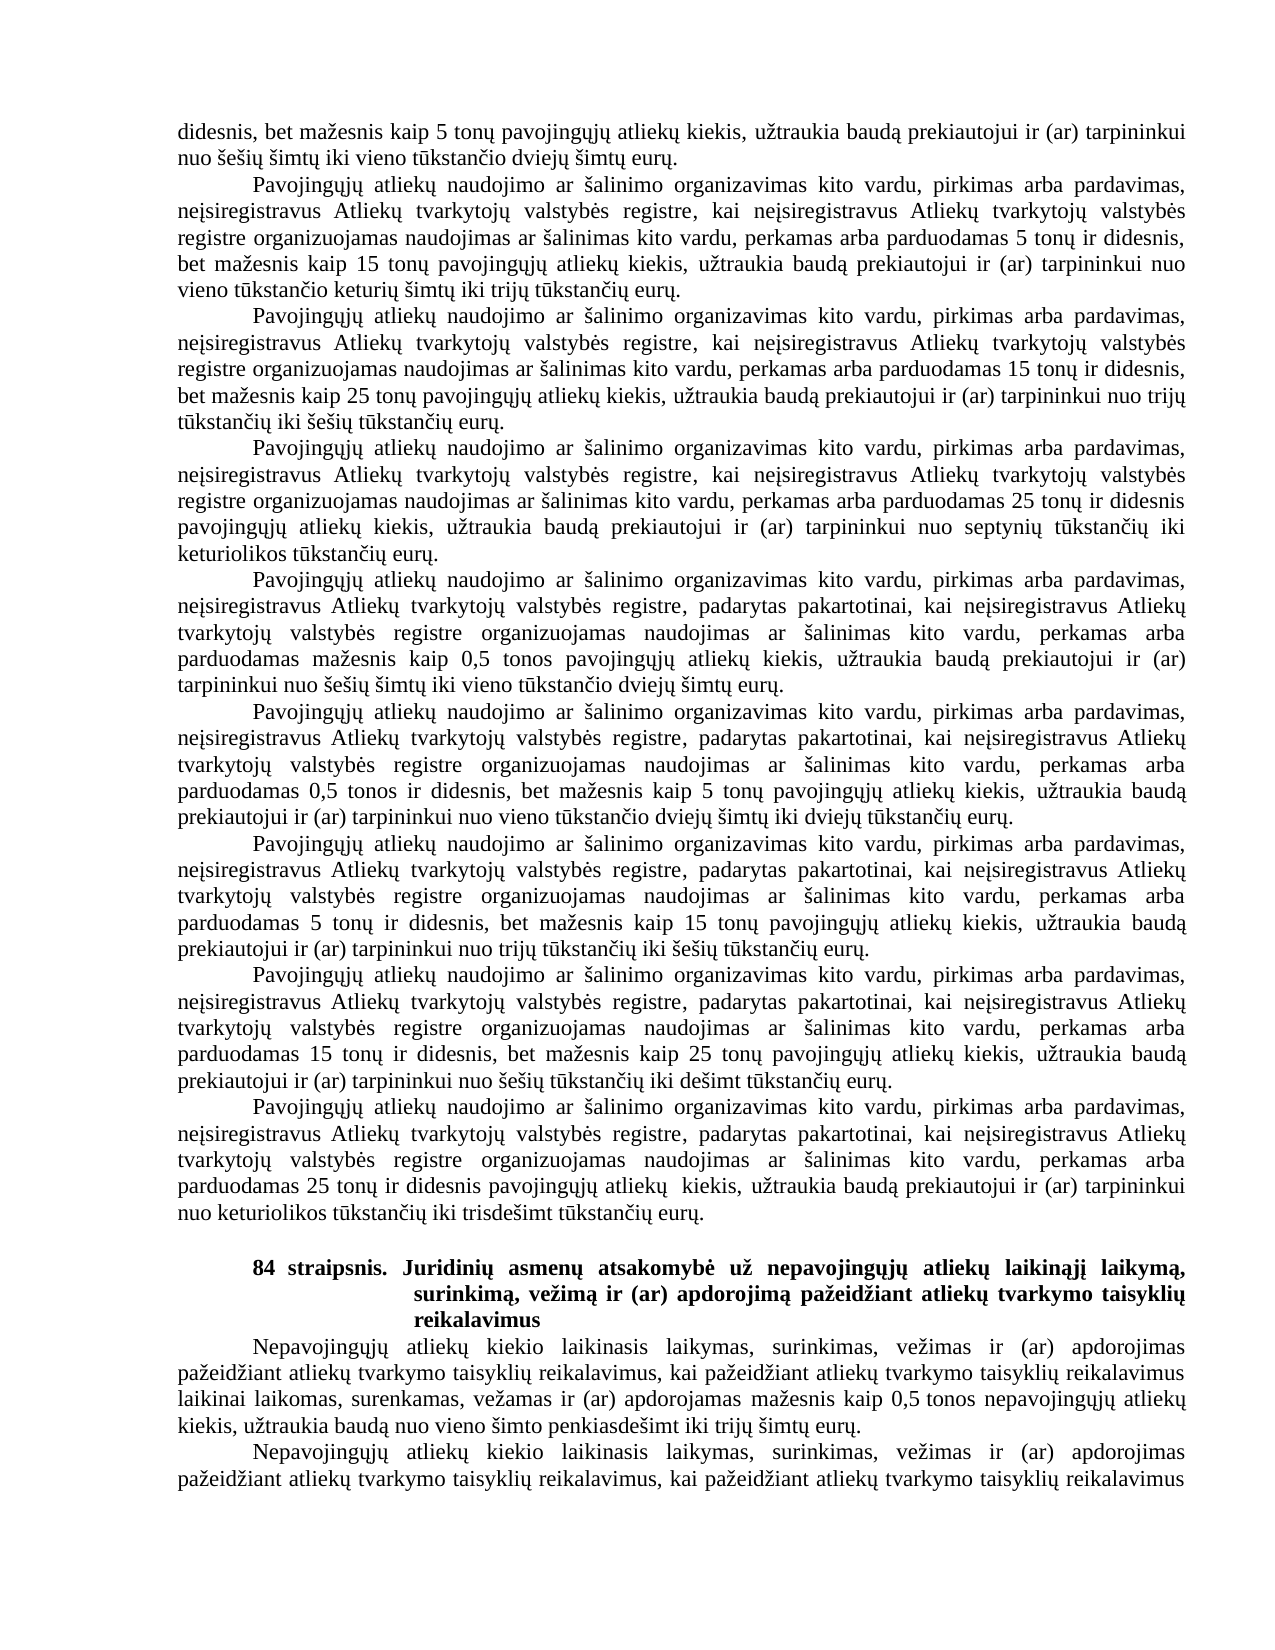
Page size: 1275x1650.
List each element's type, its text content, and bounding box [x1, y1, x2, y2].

text didesnis, bet mažesnis kaip 5 tonų pavojingųjų atliekų kiekis, užtraukia baudą prekiautojui ir (ar) tarpininkui nuo šešių šimtų iki vieno tūkstančio dviejų šimtų eurų. [177, 118, 1186, 171]
text 84 straipsnis. Juridinių asmenų atsakomybė už nepavojingųjų atliekų laikinąjį laikymą, surinkimą, vežimą ir (ar) apdorojimą pažeidžiant atliekų tvarkymo taisyklių reikalavimus [252, 1254, 1186, 1333]
text Pavojingųjų atliekų naudojimo ar šalinimo organizavimas kito vardu, pirkimas arba pardavimas, neįsiregistravus Atliekų tvarkytojų valstybės registre, kai neįsiregistravus Atliekų tvarkytojų valstybės registre organizuojamas naudojimas ar šalinimas kito vardu, perkamas arba parduodamas 5 tonų ir didesnis, bet mažesnis kaip 15 tonų pavojingųjų atliekų kiekis, užtraukia baudą prekiautojui ir (ar) tarpininkui nuo vieno tūkstančio keturių šimtų iki trijų tūkstančių eurų. [177, 171, 1186, 303]
text Pavojingųjų atliekų naudojimo ar šalinimo organizavimas kito vardu, pirkimas arba pardavimas, neįsiregistravus Atliekų tvarkytojų valstybės registre, padarytas pakartotinai, kai neįsiregistravus Atliekų tvarkytojų valstybės registre organizuojamas naudojimas ar šalinimas kito vardu, perkamas arba parduodamas 25 tonų ir didesnis pavojingųjų atliekų kiekis, užtraukia baudą prekiautojui ir (ar) tarpininkui nuo keturiolikos tūkstančių iki trisdešimt tūkstančių eurų. [177, 1093, 1186, 1225]
text Pavojingųjų atliekų naudojimo ar šalinimo organizavimas kito vardu, pirkimas arba pardavimas, neįsiregistravus Atliekų tvarkytojų valstybės registre, padarytas pakartotinai, kai neįsiregistravus Atliekų tvarkytojų valstybės registre organizuojamas naudojimas ar šalinimas kito vardu, perkamas arba parduodamas 15 tonų ir didesnis, bet mažesnis kaip 25 tonų pavojingųjų atliekų kiekis, užtraukia baudą prekiautojui ir (ar) tarpininkui nuo šešių tūkstančių iki dešimt tūkstančių eurų. [177, 961, 1186, 1093]
text Pavojingųjų atliekų naudojimo ar šalinimo organizavimas kito vardu, pirkimas arba pardavimas, neįsiregistravus Atliekų tvarkytojų valstybės registre, padarytas pakartotinai, kai neįsiregistravus Atliekų tvarkytojų valstybės registre organizuojamas naudojimas ar šalinimas kito vardu, perkamas arba parduodamas 5 tonų ir didesnis, bet mažesnis kaip 15 tonų pavojingųjų atliekų kiekis, užtraukia baudą prekiautojui ir (ar) tarpininkui nuo trijų tūkstančių iki šešių tūkstančių eurų. [177, 830, 1186, 961]
text Pavojingųjų atliekų naudojimo ar šalinimo organizavimas kito vardu, pirkimas arba pardavimas, neįsiregistravus Atliekų tvarkytojų valstybės registre, kai neįsiregistravus Atliekų tvarkytojų valstybės registre organizuojamas naudojimas ar šalinimas kito vardu, perkamas arba parduodamas 15 tonų ir didesnis, bet mažesnis kaip 25 tonų pavojingųjų atliekų kiekis, užtraukia baudą prekiautojui ir (ar) tarpininkui nuo trijų tūkstančių iki šešių tūkstančių eurų. [177, 303, 1186, 434]
text Pavojingųjų atliekų naudojimo ar šalinimo organizavimas kito vardu, pirkimas arba pardavimas, neįsiregistravus Atliekų tvarkytojų valstybės registre, padarytas pakartotinai, kai neįsiregistravus Atliekų tvarkytojų valstybės registre organizuojamas naudojimas ar šalinimas kito vardu, perkamas arba parduodamas mažesnis kaip 0,5 tonos pavojingųjų atliekų kiekis, užtraukia baudą prekiautojui ir (ar) tarpininkui nuo šešių šimtų iki vieno tūkstančio dviejų šimtų eurų. [177, 566, 1186, 698]
text Pavojingųjų atliekų naudojimo ar šalinimo organizavimas kito vardu, pirkimas arba pardavimas, neįsiregistravus Atliekų tvarkytojų valstybės registre, kai neįsiregistravus Atliekų tvarkytojų valstybės registre organizuojamas naudojimas ar šalinimas kito vardu, perkamas arba parduodamas 25 tonų ir didesnis pavojingųjų atliekų kiekis, užtraukia baudą prekiautojui ir (ar) tarpininkui nuo septynių tūkstančių iki keturiolikos tūkstančių eurų. [177, 434, 1186, 566]
text Nepavojingųjų atliekų kiekio laikinasis laikymas, surinkimas, vežimas ir (ar) apdorojimas pažeidžiant atliekų tvarkymo taisyklių reikalavimus, kai pažeidžiant atliekų tvarkymo taisyklių reikalavimus laikinai laikomas, surenkamas, vežamas ir (ar) apdorojamas mažesnis kaip 0,5 tonos nepavojingųjų atliekų kiekis, užtraukia baudą nuo vieno šimto penkiasdešimt iki trijų šimtų eurų. [177, 1333, 1186, 1438]
text Nepavojingųjų atliekų kiekio laikinasis laikymas, surinkimas, vežimas ir (ar) apdorojimas pažeidžiant atliekų tvarkymo taisyklių reikalavimus, kai pažeidžiant atliekų tvarkymo taisyklių reikalavimus [177, 1438, 1186, 1491]
text Pavojingųjų atliekų naudojimo ar šalinimo organizavimas kito vardu, pirkimas arba pardavimas, neįsiregistravus Atliekų tvarkytojų valstybės registre, padarytas pakartotinai, kai neįsiregistravus Atliekų tvarkytojų valstybės registre organizuojamas naudojimas ar šalinimas kito vardu, perkamas arba parduodamas 0,5 tonos ir didesnis, bet mažesnis kaip 5 tonų pavojingųjų atliekų kiekis, užtraukia baudą prekiautojui ir (ar) tarpininkui nuo vieno tūkstančio dviejų šimtų iki dviejų tūkstančių eurų. [177, 698, 1186, 830]
